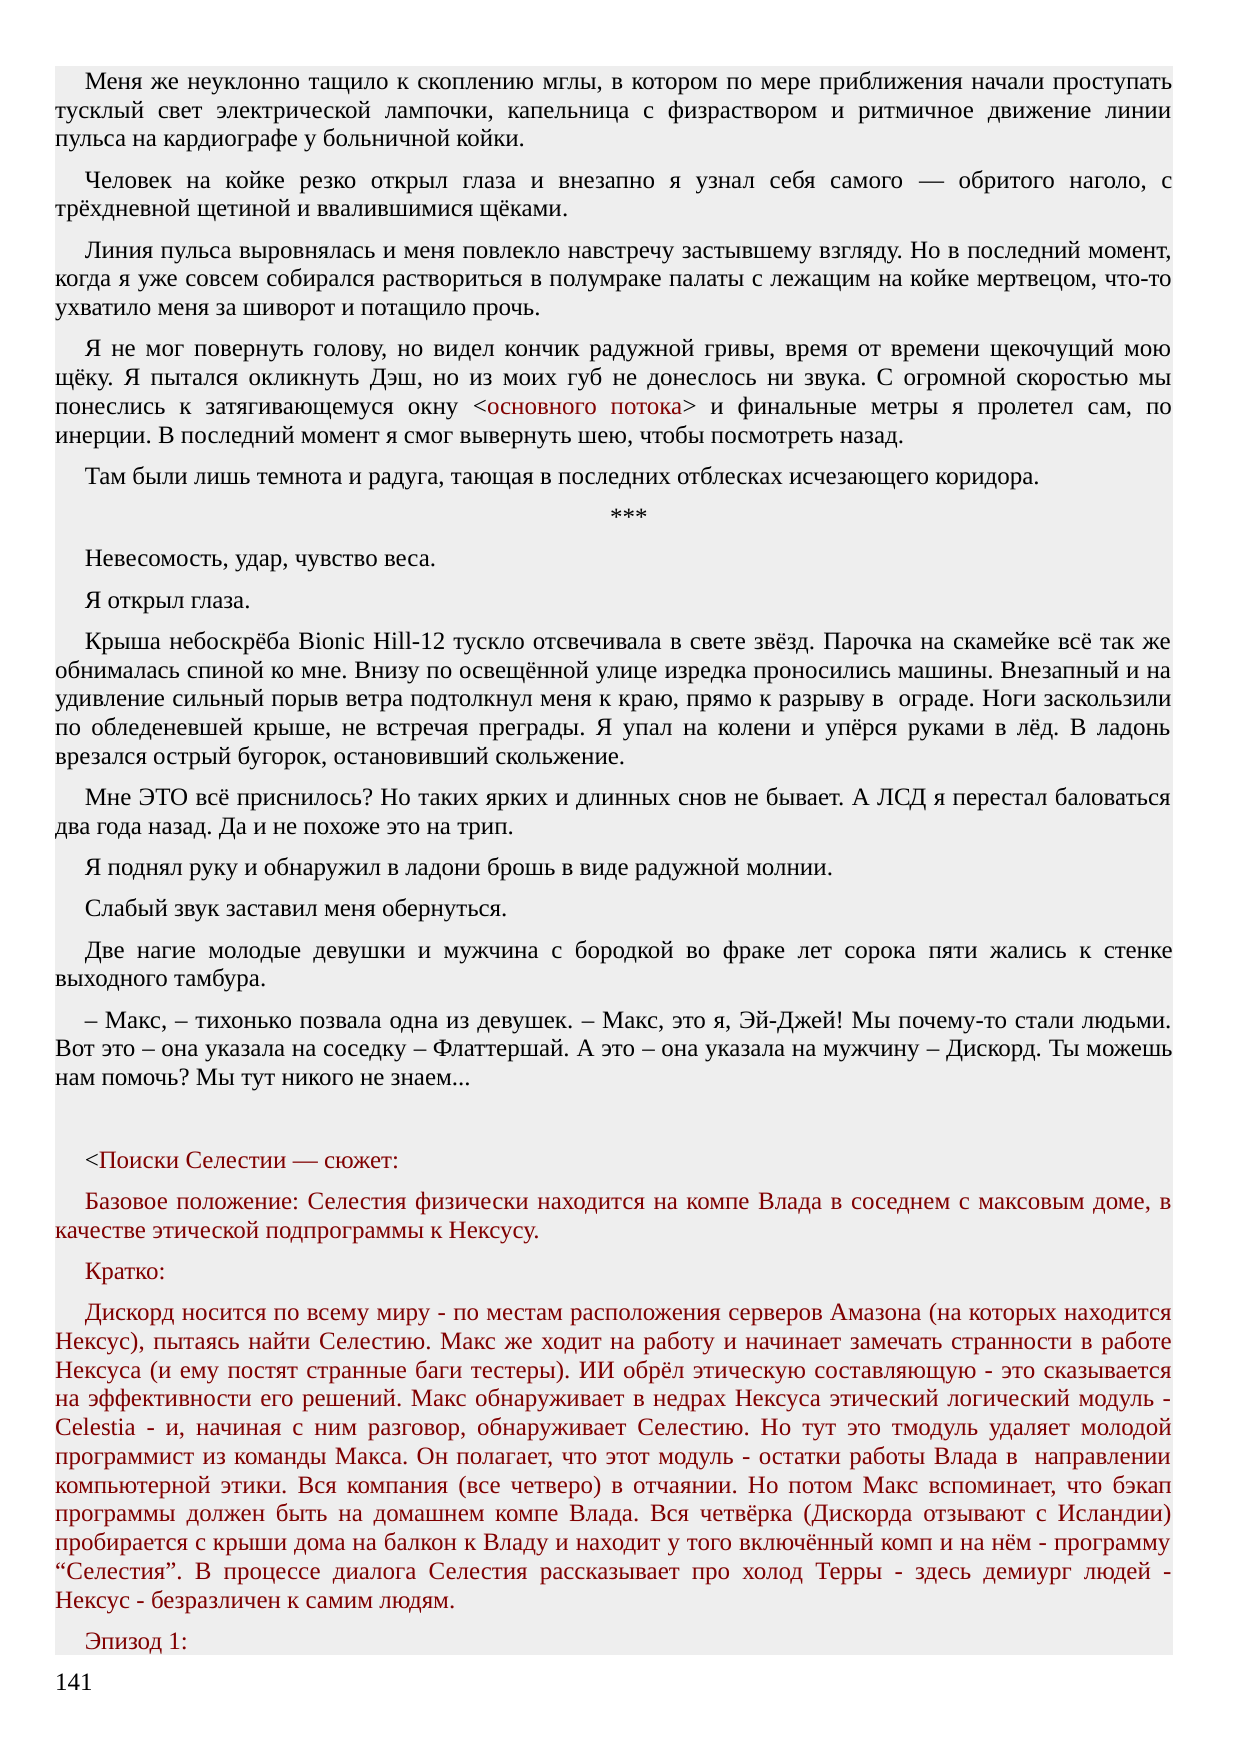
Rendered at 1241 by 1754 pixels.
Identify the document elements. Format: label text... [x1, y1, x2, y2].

text Человек на койке резко открыл глаза и внезапно я узнал себя самого — обритого наголо, с трёхдневной щетиной и ввалившимися щёками. [55, 165, 1173, 222]
text Невесомость, удар, чувство веса. [55, 543, 1173, 572]
text – Макс, – тихонько позвала одна из девушек. – Макс, это я, Эй-Джей! Мы почему-то стали людьми. Вот это – она указала на соседку – Флаттершай. А это – она указала на мужчину – Дискорд. Ты можешь нам помочь? Мы тут никого не знаем... [55, 1005, 1173, 1091]
text Мне ЭТО всё приснилось? Но таких ярких и длинных снов не бывает. А ЛСД я перестал баловаться два года назад. Да и не похоже это на трип. [55, 782, 1173, 840]
text <Поиски Селестии — сюжет: [55, 1145, 1173, 1173]
text *** [55, 502, 1173, 531]
text Я не мог повернуть голову, но видел кончик радужной гривы, время от времени щекочущий мою щёку. Я пытался окликнуть Дэш, но из моих губ не донеслось ни звука. С огромной скоростью мы понеслись к затягивающемуся окну <основного потока> и финальные метры я пролетел сам, по инерции. В последний момент я смог вывернуть шею, чтобы посмотреть назад. [55, 333, 1173, 448]
text Крыша небоскрёба Bionic Hill-12 тускло отсвечивала в свете звёзд. Парочка на скамейке всё так же обнималась спиной ко мне. Внизу по освещённой улице изредка проносились машины. Внезапный и на удивление сильный порыв ветра подтолкнул меня к краю, прямо к разрыву в ограде. Ноги заскользили по обледеневшей крыше, не встречая преграды. Я упал на колени и упёрся руками в лёд. В ладонь врезался острый бугорок, остановивший скольжение. [55, 626, 1173, 770]
text Дискорд носится по всему миру - по местам расположения серверов Амазона (на которых находится Нексус), пытаясь найти Селестию. Макс же ходит на работу и начинает замечать странности в работе Нексуса (и ему постят странные баги тестеры). ИИ обрёл этическую составляющую - это сказывается на эффективности его решений. Макс обнаруживает в недрах Нексуса этический логический модуль - Celestia - и, начиная с ним разговор, обнаруживает Селестию. Но тут это тмодуль удаляет молодой программист из команды Макса. Он полагает, что этот модуль - остатки работы Влада в направлении компьютерной этики. Вся компания (все четверо) в отчаянии. Но потом Макс вспоминает, что бэкап программы должен быть на домашнем компе Влада. Вся четвёрка (Дискорда отзывают с Исландии) пробирается с крыши дома на балкон к Владу и находит у того включённый комп и на нём - программу “Селестия”. В процессе диалога Селестия рассказывает про холод Терры - здесь демиург людей - Нексус - безразличен к самим людям. [55, 1297, 1173, 1613]
text Базовое положение: Селестия физически находится на компе Влада в соседнем с максовым доме, в качестве этической подпрограммы к Нексусу. [55, 1186, 1173, 1243]
text Слабый звук заставил меня обернуться. [55, 893, 1173, 922]
text Две нагие молодые девушки и мужчина с бородкой во фраке лет сорока пяти жались к стенке выходного тамбура. [55, 935, 1173, 992]
text Линия пульса выровнялась и меня повлекло навстречу застывшему взгляду. Но в последний момент, когда я уже совсем собирался раствориться в полумраке палаты с лежащим на койке мертвецом, что-то ухватило меня за шиворот и потащило прочь. [55, 235, 1173, 321]
text Кратко: [55, 1256, 1173, 1285]
text Меня же неуклонно тащило к скоплению мглы, в котором по мере приближения начали проступать тусклый свет электрической лампочки, капельница с физраствором и ритмичное движение линии пульса на кардиографе у больничной койки. [55, 66, 1173, 152]
text Там были лишь темнота и радуга, тающая в последних отблесках исчезающего коридора. [55, 461, 1173, 490]
text Эпизод 1: [55, 1626, 1173, 1655]
text Я открыл глаза. [55, 585, 1173, 613]
text Я поднял руку и обнаружил в ладони брошь в виде радужной молнии. [55, 852, 1173, 881]
